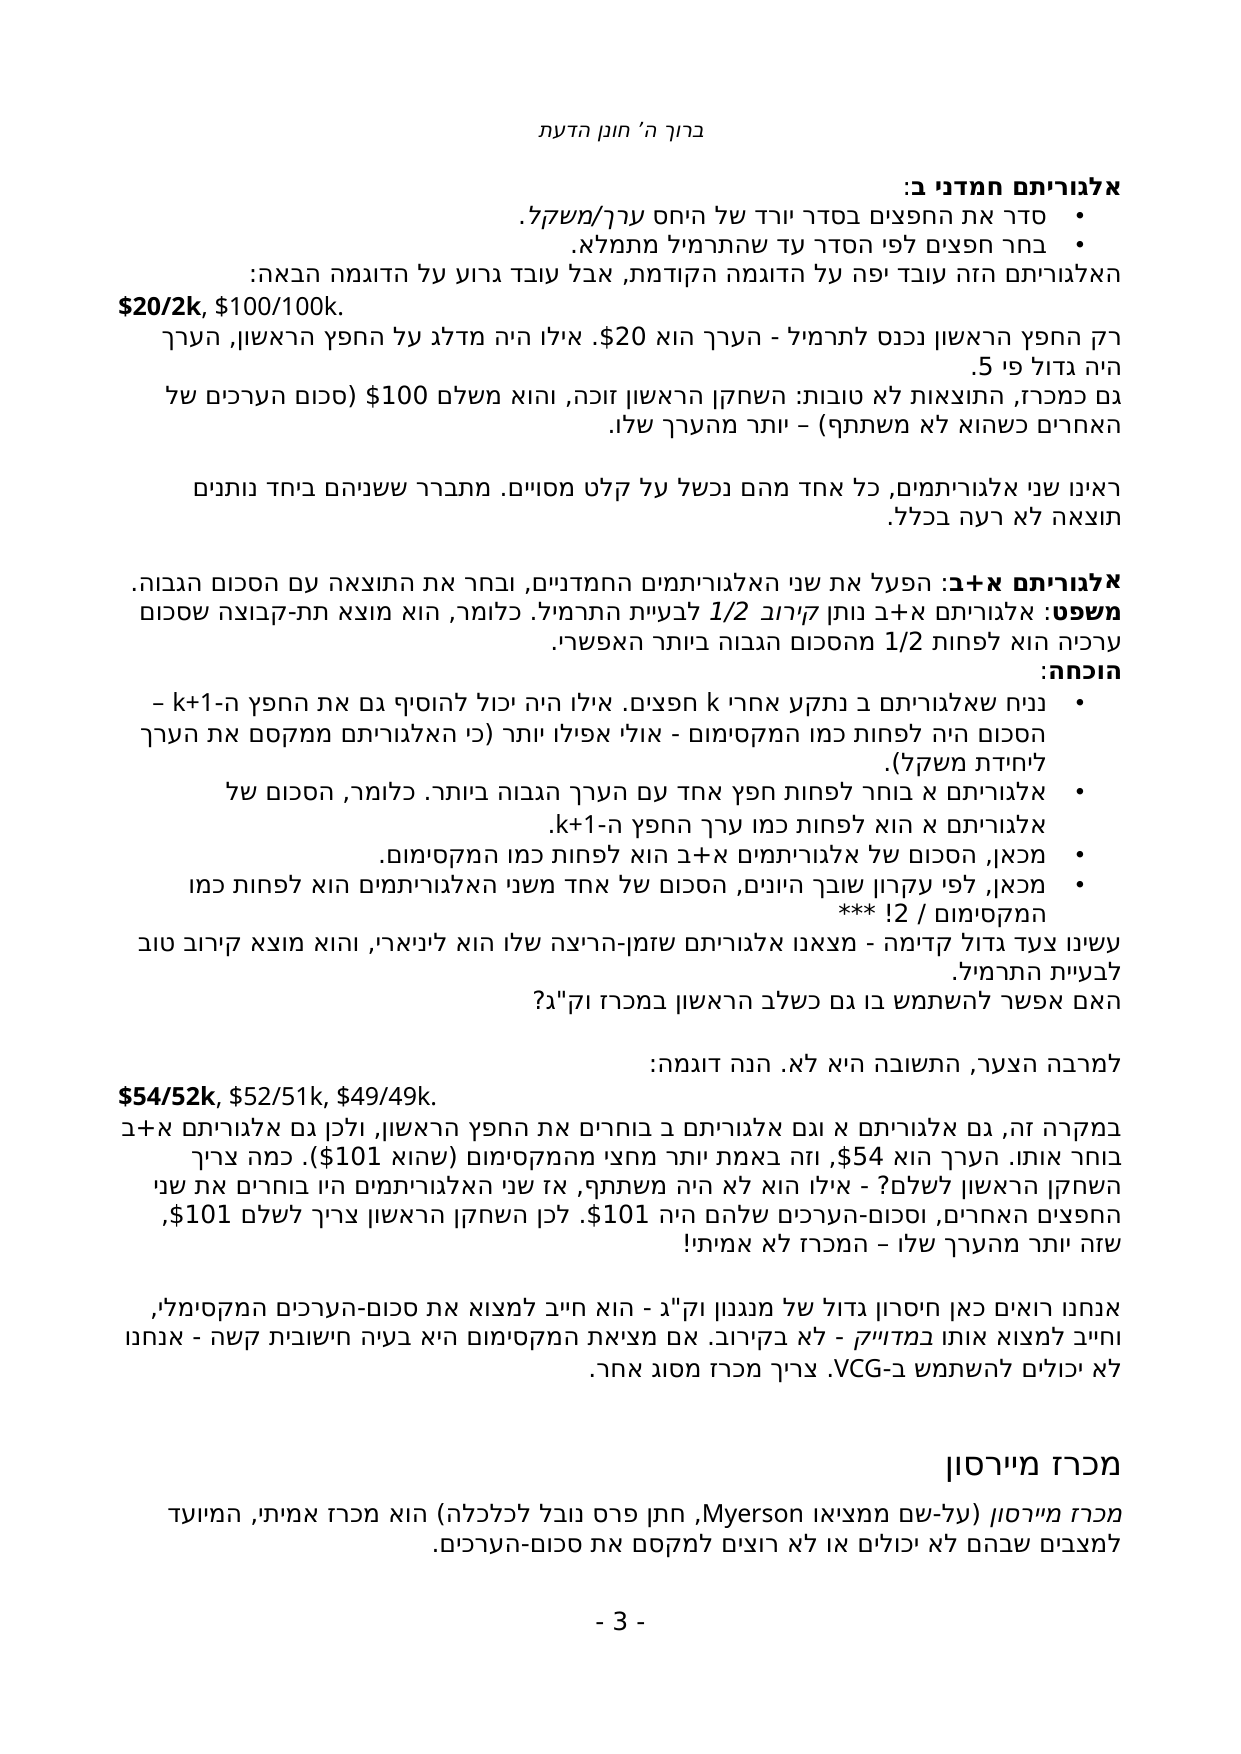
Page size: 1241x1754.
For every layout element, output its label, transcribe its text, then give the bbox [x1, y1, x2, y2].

list אלגוריתם א בוחר לפחות חפץ אחד עם הערך הגבוה ביותר. כלומר, הסכום של אלגוריתם א הוא לפחות כמו ערך החפץ ה-k+1. [118, 777, 1084, 841]
list מכאן, לפי עקרון שובך היונים, הסכום של אחד משני האלגוריתמים הוא לפחות כמו המקסימום / 2! *** [118, 870, 1084, 928]
text האלגוריתם הזה עובד יפה על הדוגמה הקודמת, אבל עובד גרוע על הדוגמה הבאה: [118, 259, 1122, 288]
subtitle מכרז מיירסון [118, 1444, 1122, 1483]
text מכרז מיירסון (על-שם ממציאו Myerson, חתן פרס נובל לכלכלה) הוא מכרז אמיתי, המיועד למצבים שבהם לא יכולים או לא רוצים למקסם את סכום-הערכים. [118, 1496, 1122, 1559]
text עשינו צעד גדול קדימה - מצאנו אלגוריתם שזמן-הריצה שלו הוא ליניארי, והוא מוצא קירוב טוב לבעיית התרמיל. [118, 928, 1122, 986]
list מכאן, הסכום של אלגוריתמים א+ב הוא לפחות כמו המקסימום. [118, 841, 1084, 870]
text אלגוריתם א+ב: הפעל את שני האלגוריתמים החמדניים, ובחר את התוצאה עם הסכום הגבוה. [118, 566, 1122, 597]
text ראינו שני אלגוריתמים, כל אחד מהם נכשל על קלט מסויים. מתברר ששניהם ביחד נותנים תוצאה לא רעה בכלל. [118, 473, 1122, 532]
text $54/52k, $52/51k, $49/49k. [118, 1079, 1122, 1113]
text אנחנו רואים כאן חיסרון גדול של מנגנון וק"ג - הוא חייב למצוא את סכום-הערכים המקסימלי, וחייב למצוא אותו במדוייק - לא בקירוב. אם מציאת המקסימום היא בעיה חישובית קשה - אנחנו לא יכולים להשתמש ב-VCG. צריך מכרז מסוג אחר. [118, 1293, 1122, 1385]
text במקרה זה, גם אלגוריתם א וגם אלגוריתם ב בוחרים את החפץ הראשון, ולכן גם אלגוריתם א+ב בוחר אותו. הערך הוא $54, וזה באמת יותר מחצי מהמקסימום (שהוא $101). כמה צריך השחקן הראשון לשלם? - אילו הוא לא היה משתתף, אז שני האלגוריתמים היו בוחרים את שני החפצים האחרים, וסכום-הערכים שלהם היה $101. לכן השחקן הראשון צריך לשלם $101, שזה יותר מהערך שלו – המכרז לא אמיתי! [118, 1113, 1122, 1259]
text למרבה הצער, התשובה היא לא. הנה דוגמה: [118, 1050, 1122, 1079]
text הוכחה: [118, 656, 1122, 685]
text $20/2k, $100/100k. [118, 288, 1122, 323]
text אלגוריתם חמדני ב: [118, 172, 1122, 201]
list בחר חפצים לפי הסדר עד שהתרמיל מתמלא. [118, 230, 1084, 259]
list סדר את החפצים בסדר יורד של היחס ערך/משקל. [118, 201, 1084, 230]
list נניח שאלגוריתם ב נתקע אחרי k חפצים. אילו היה יכול להוסיף גם את החפץ ה-k+1 – הסכום היה לפחות כמו המקסימום - אולי אפילו יותר (כי האלגוריתם ממקסם את הערך ליחידת משקל). [118, 685, 1084, 777]
text האם אפשר להשתמש בו גם כשלב הראשון במכרז וק"ג? [118, 986, 1122, 1016]
text גם כמכרז, התוצאות לא טובות: השחקן הראשון זוכה, והוא משלם $100 (סכום הערכים של האחרים כשהוא לא משתתף) – יותר מהערך שלו. [118, 381, 1122, 439]
text רק החפץ הראשון נכנס לתרמיל - הערך הוא $20. אילו היה מדלג על החפץ הראשון, הערך היה גדול פי 5. [118, 323, 1122, 381]
text משפט: אלגוריתם א+ב נותן קירוב 1/2 לבעיית התרמיל. כלומר, הוא מוצא תת-קבוצה שסכום ערכיה הוא לפחות 1/2 מהסכום הגבוה ביותר האפשרי. [118, 597, 1122, 656]
